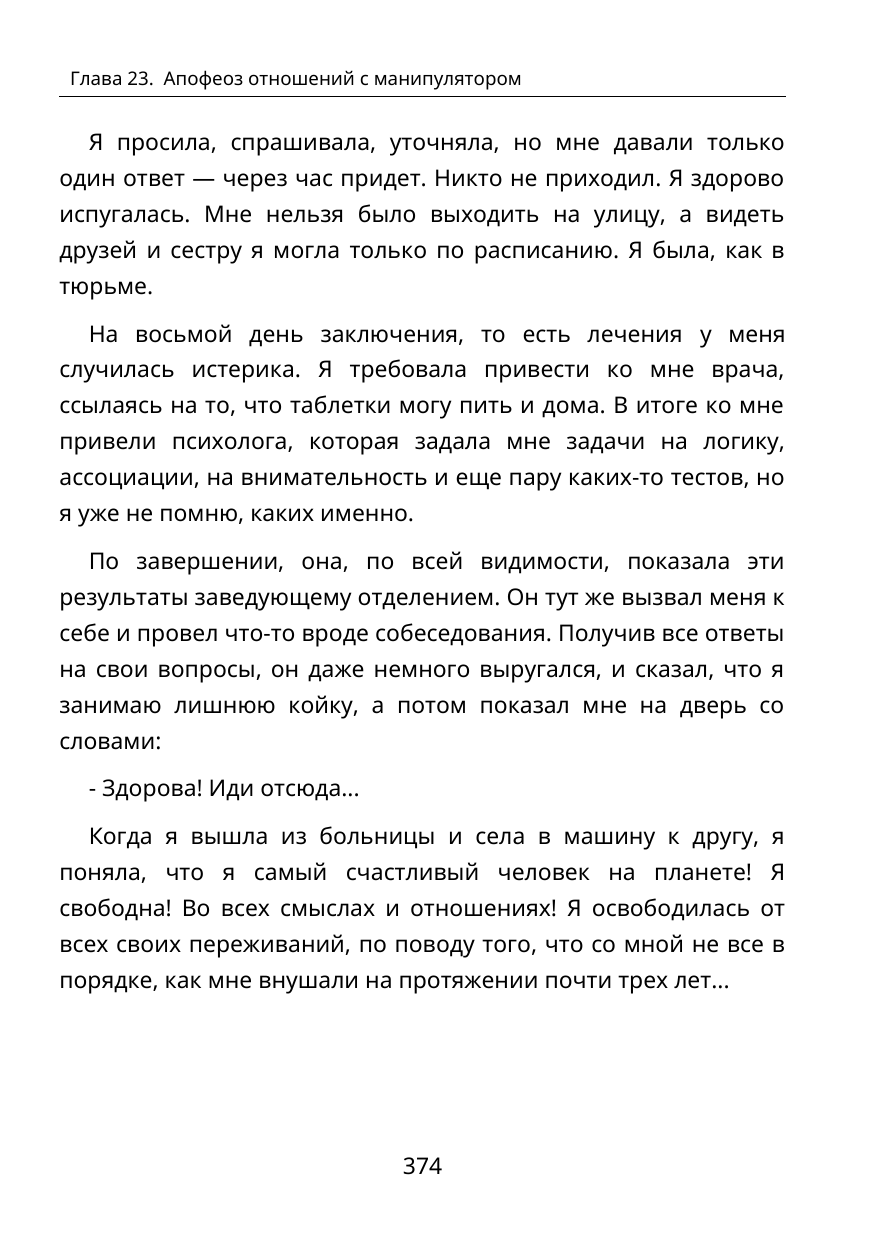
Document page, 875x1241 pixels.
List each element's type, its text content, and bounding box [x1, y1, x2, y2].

text - Здорова! Иди отсюда... [59, 772, 786, 803]
text Я просила, спрашивала, уточняла, но мне давали только один ответ — через час придет. Никто не приходил. Я здорово испугалась. Мне нельзя было выходить на улицу, а видеть друзей и сестру я могла только по расписанию. Я была, как в тюрьме. [59, 126, 786, 301]
text На восьмой день заключения, то есть лечения у меня случилась истерика. Я требовала привести ко мне врача, ссылаясь на то, что таблетки могу пить и дома. В итоге ко мне привели психолога, которая задала мне задачи на логику, ассоциации, на внимательность и еще пару каких-то тестов, но я уже не помню, каких именно. [59, 317, 786, 528]
text Когда я вышла из больницы и села в машину к другу, я поняла, что я самый счастливый человек на планете! Я свободна! Во всех смыслах и отношениях! Я освободилась от всех своих переживаний, по поводу того, что со мной не все в порядке, как мне внушали на протяжении почти трех лет... [59, 820, 786, 995]
text По завершении, она, по всей видимости, показала эти результаты заведующему отделением. Он тут же вызвал меня к себе и провел что-то вроде собеседования. Получив все ответы на свои вопросы, он даже немного выругался, и сказал, что я занимаю лишнюю койку, а потом показал мне на дверь со словами: [59, 545, 786, 756]
